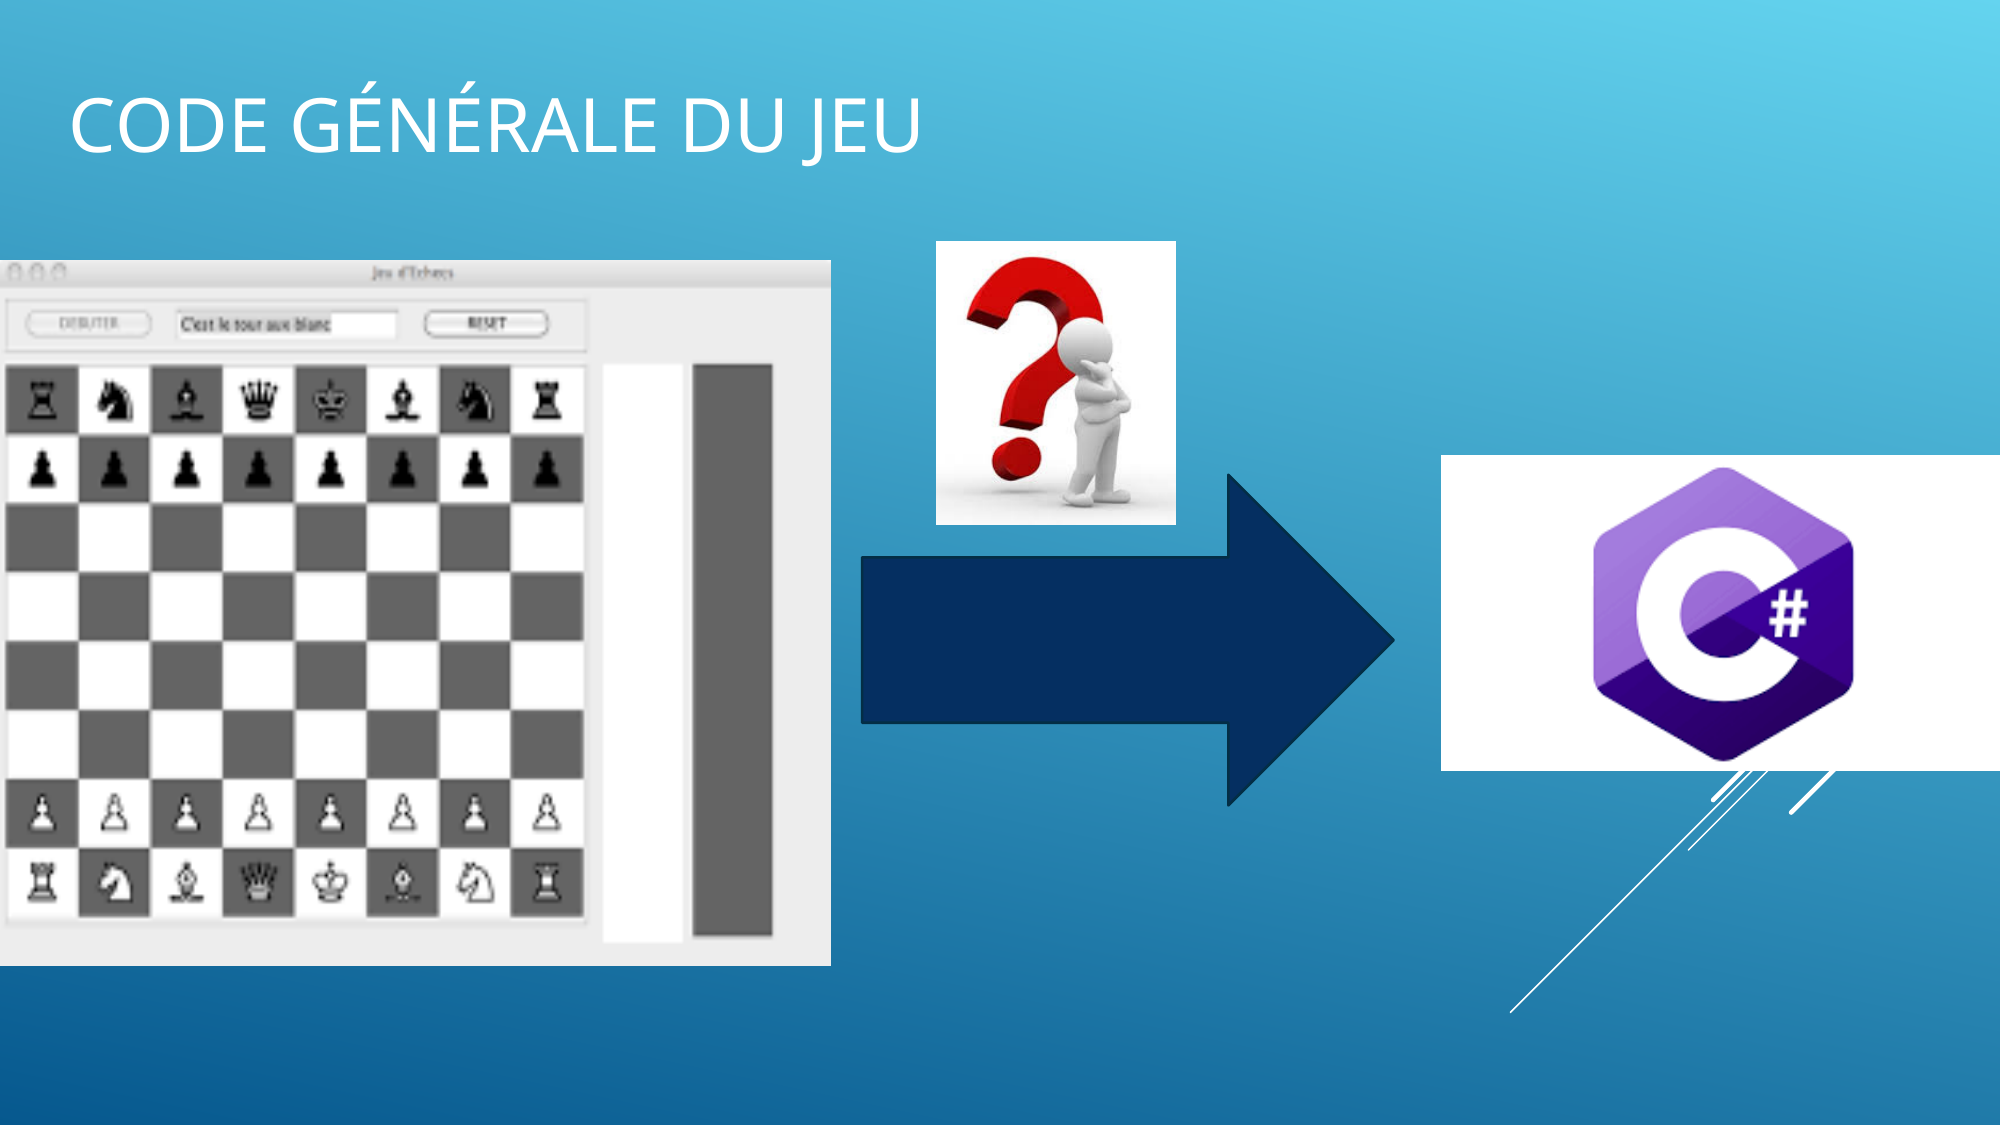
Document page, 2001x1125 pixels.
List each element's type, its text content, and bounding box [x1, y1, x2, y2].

text_box [862, 474, 1394, 806]
picture [0, 260, 831, 966]
picture [1441, 455, 2000, 771]
picture [936, 241, 1176, 525]
title Code générale du jeu [53, 44, 1454, 292]
